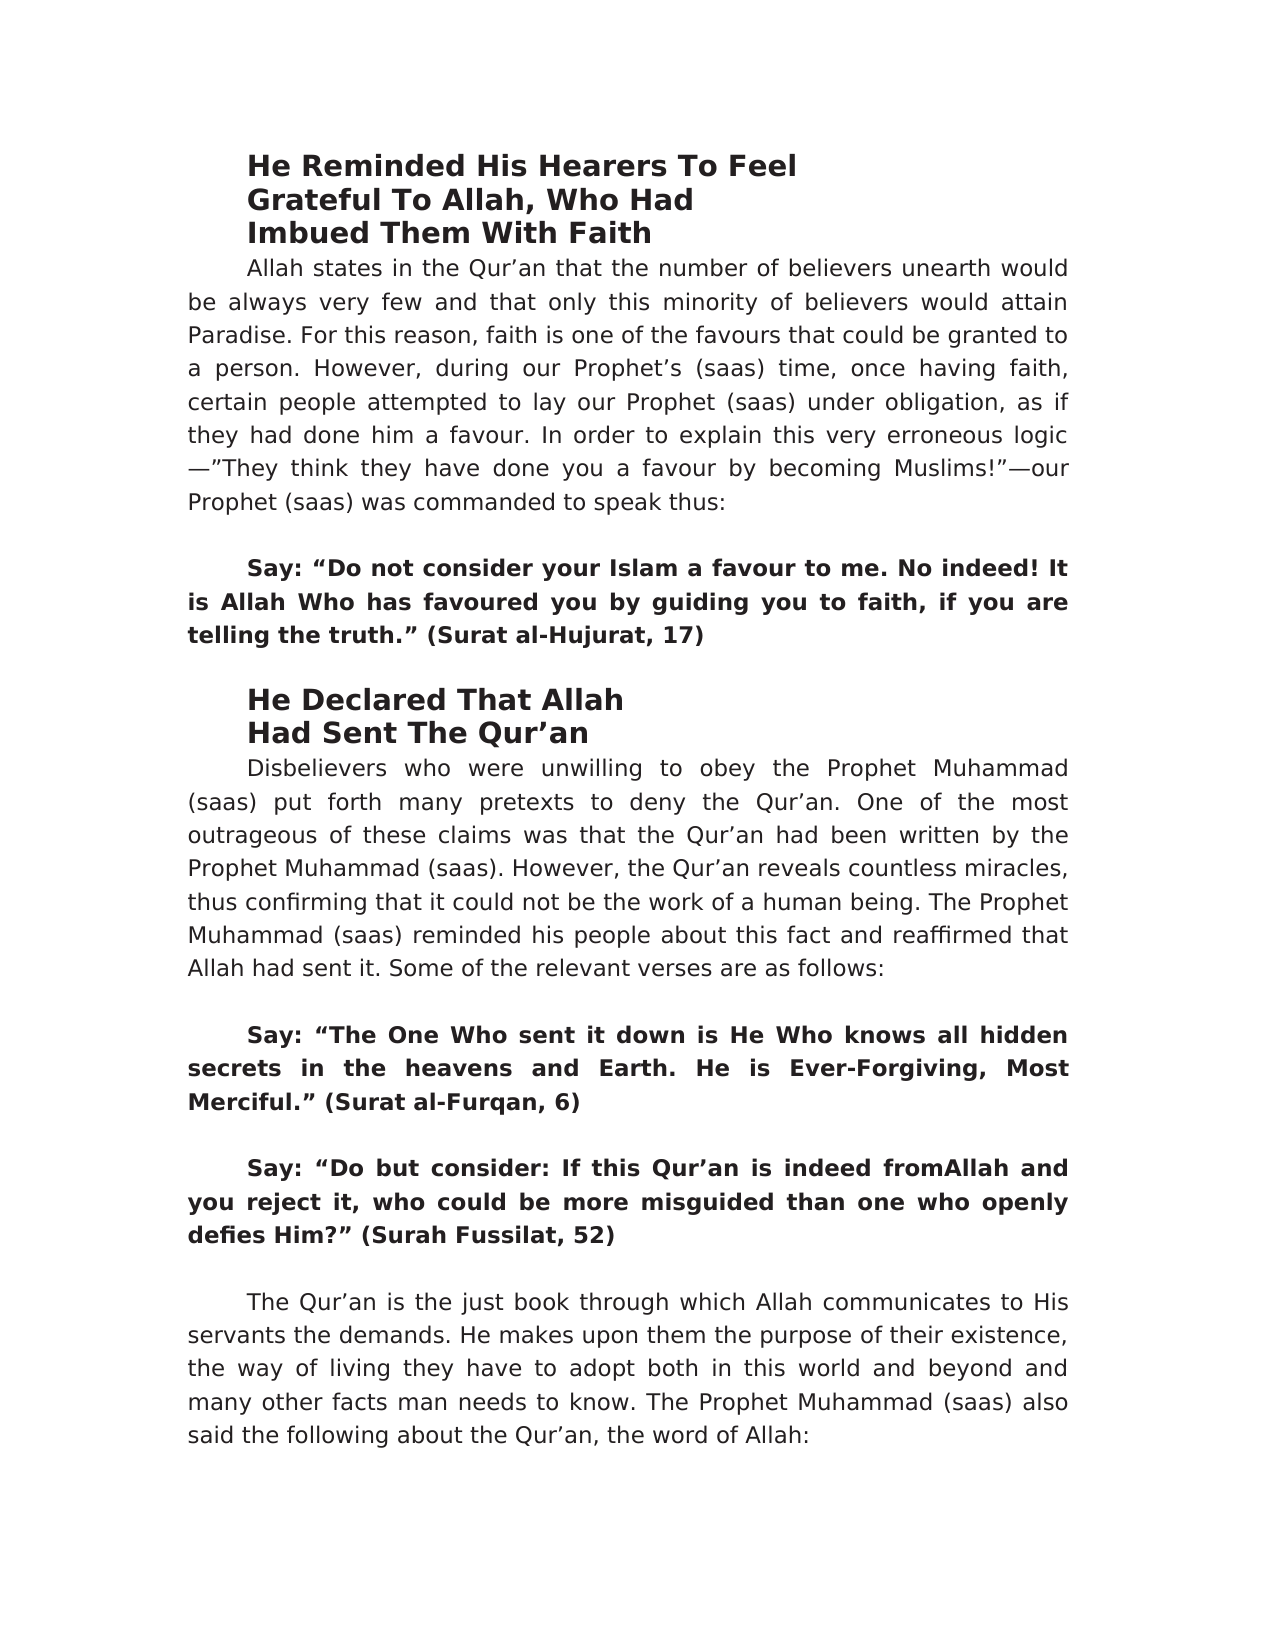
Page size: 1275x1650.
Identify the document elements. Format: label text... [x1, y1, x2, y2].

text Had Sent The Qur’an [187, 717, 1070, 750]
text Grateful To Allah, Who Had [187, 183, 1070, 217]
text Say: “Do but consider: If this Qur’an is indeed fromAllah and you reject it, who could be more misguided than one who openly defies Him?” (Surah Fussilat, 52) [187, 1150, 1070, 1250]
text Say: “The One Who sent it down is He Who knows all hidden secrets in the heavens and Earth. He is Ever-Forgiving, Most Merciful.” (Surat al-Furqan, 6) [187, 1017, 1070, 1117]
text He Declared That Allah [187, 683, 1070, 717]
text Imbued Them With Faith [187, 217, 1070, 250]
text The Qur’an is the just book through which Allah communicates to His servants the demands. He makes upon them the purpose of their existence, the way of living they have to adopt both in this world and beyond and many other facts man needs to know. The Prophet Muhammad (saas) also said the following about the Qur’an, the word of Allah: [187, 1283, 1070, 1450]
text He Reminded His Hearers To Feel [187, 150, 1070, 183]
text Allah states in the Qur’an that the number of believers unearth would be always very few and that only this minority of believers would attain Paradise. For this reason, faith is one of the favours that could be granted to a person. However, during our Prophet’s (saas) time, once having faith, certain people attempted to lay our Prophet (saas) under obligation, as if they had done him a favour. In order to explain this very erroneous logic—”They think they have done you a favour by becoming Muslims!”—our Prophet (saas) was commanded to speak thus: [187, 250, 1070, 517]
text Say: “Do not consider your Islam a favour to me. No indeed! It is Allah Who has favoured you by guiding you to faith, if you are telling the truth.” (Surat al-Hujurat, 17) [187, 550, 1070, 650]
text Disbelievers who were unwilling to obey the Prophet Muhammad (saas) put forth many pretexts to deny the Qur’an. One of the most outrageous of these claims was that the Qur’an had been written by the Prophet Muhammad (saas). However, the Qur’an reveals countless miracles, thus confirming that it could not be the work of a human being. The Prophet Muhammad (saas) reminded his people about this fact and reaffirmed that Allah had sent it. Some of the relevant verses are as follows: [187, 750, 1070, 983]
